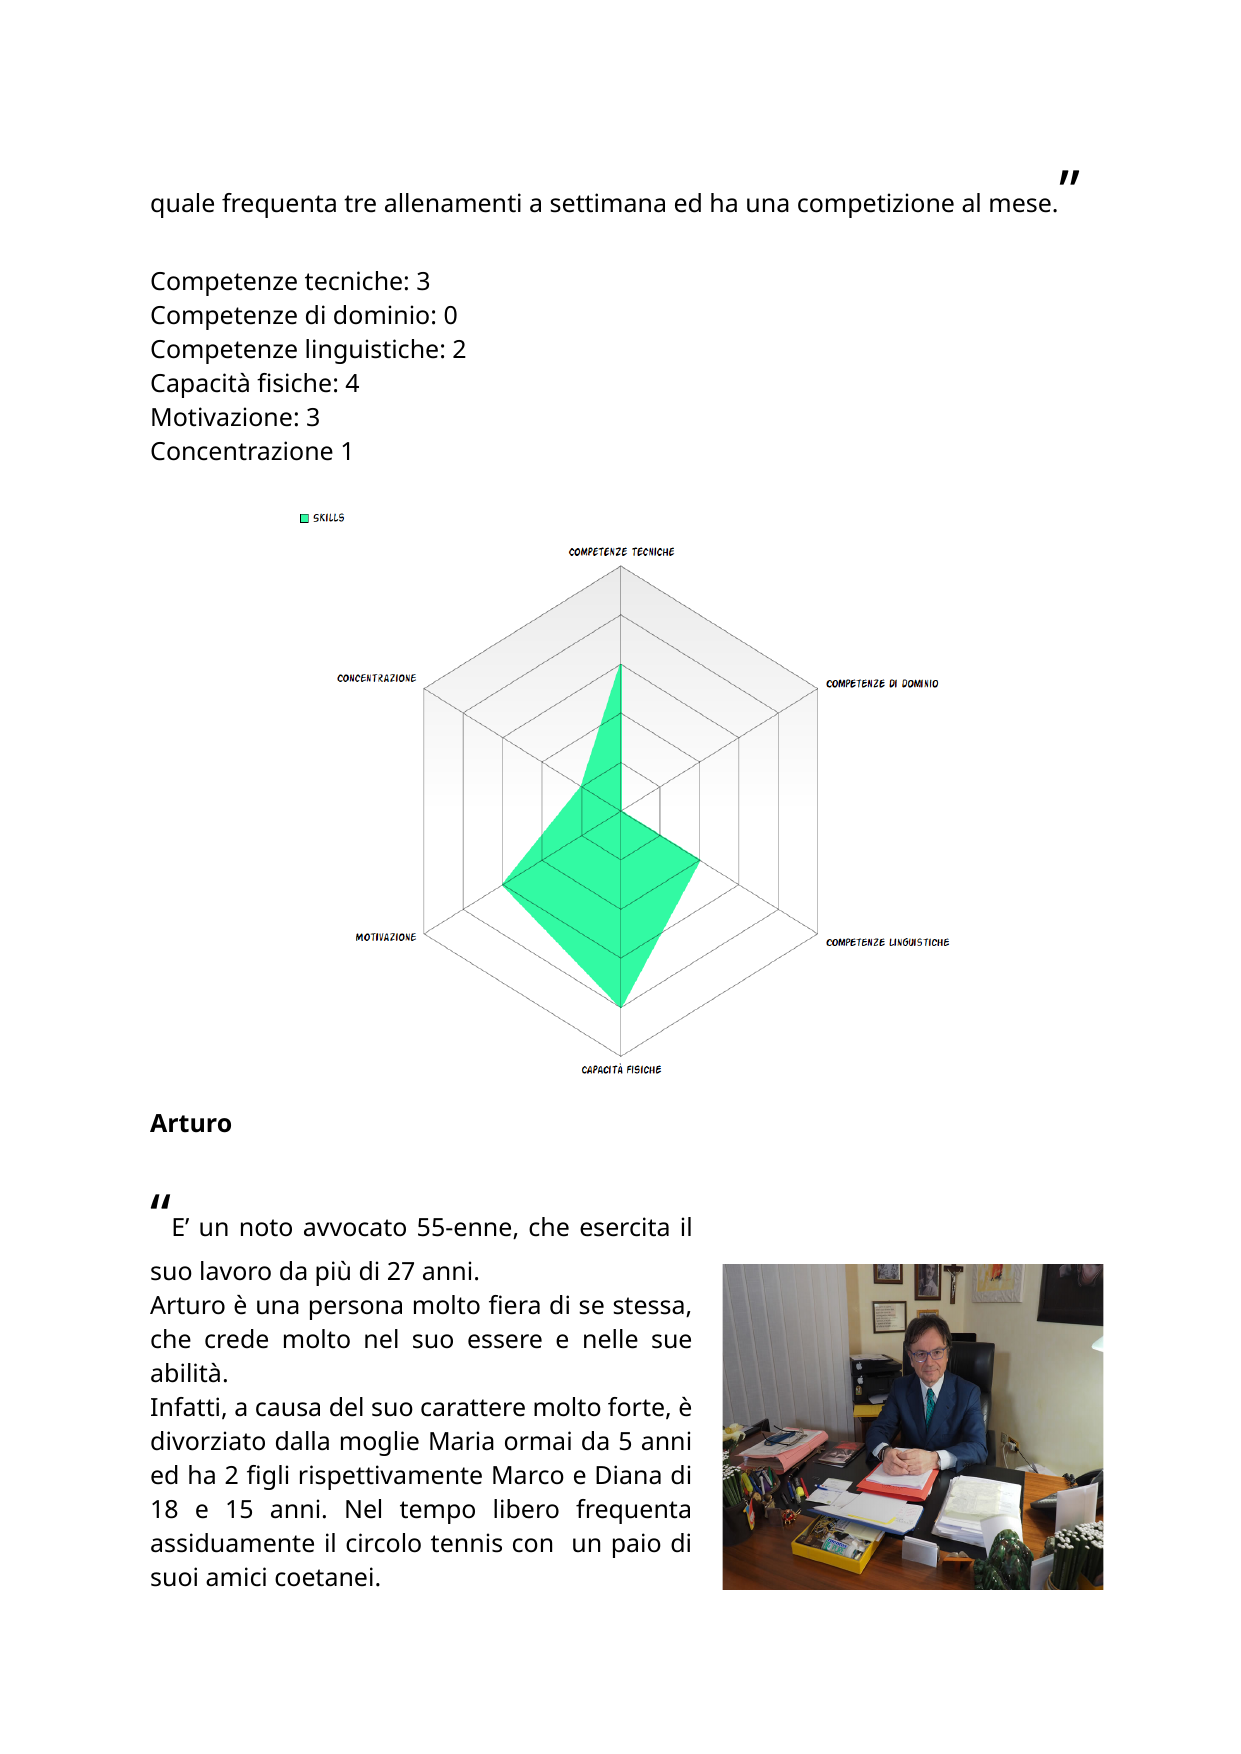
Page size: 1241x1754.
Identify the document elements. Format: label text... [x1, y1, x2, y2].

text Competenze di dominio: 0 [150, 298, 1090, 332]
picture [722, 1264, 1104, 1590]
text Arturo è una persona molto fiera di se stessa, che crede molto nel suo essere e nelle sue abilità. [150, 1287, 693, 1389]
text quale frequenta tre allenamenti a settimana ed ha una competizione al mese.” [150, 150, 1090, 229]
picture [234, 467, 1007, 1080]
text [694, 1236, 1133, 1619]
text Competenze linguistiche: 2 [150, 332, 1090, 366]
text “E’ un noto avvocato 55-enne, che esercita il suo lavoro da più di 27 anni. [150, 1174, 1133, 1287]
text Competenze tecniche: 3 [150, 263, 1090, 298]
text Capacità fisiche: 4 [150, 366, 1090, 400]
text Motivazione: 3 [150, 400, 1090, 434]
text Arturo [150, 1106, 1090, 1140]
text Concentrazione 1 [150, 434, 1090, 468]
text Infatti, a causa del suo carattere molto forte, è divorziato dalla moglie Maria ormai da 5 anni ed ha 2 figli rispettivamente Marco e Diana di 18 e 15 anni. Nel tempo libero frequenta assiduamente il circolo tennis con un paio di suoi amici coetanei. [150, 1389, 693, 1594]
